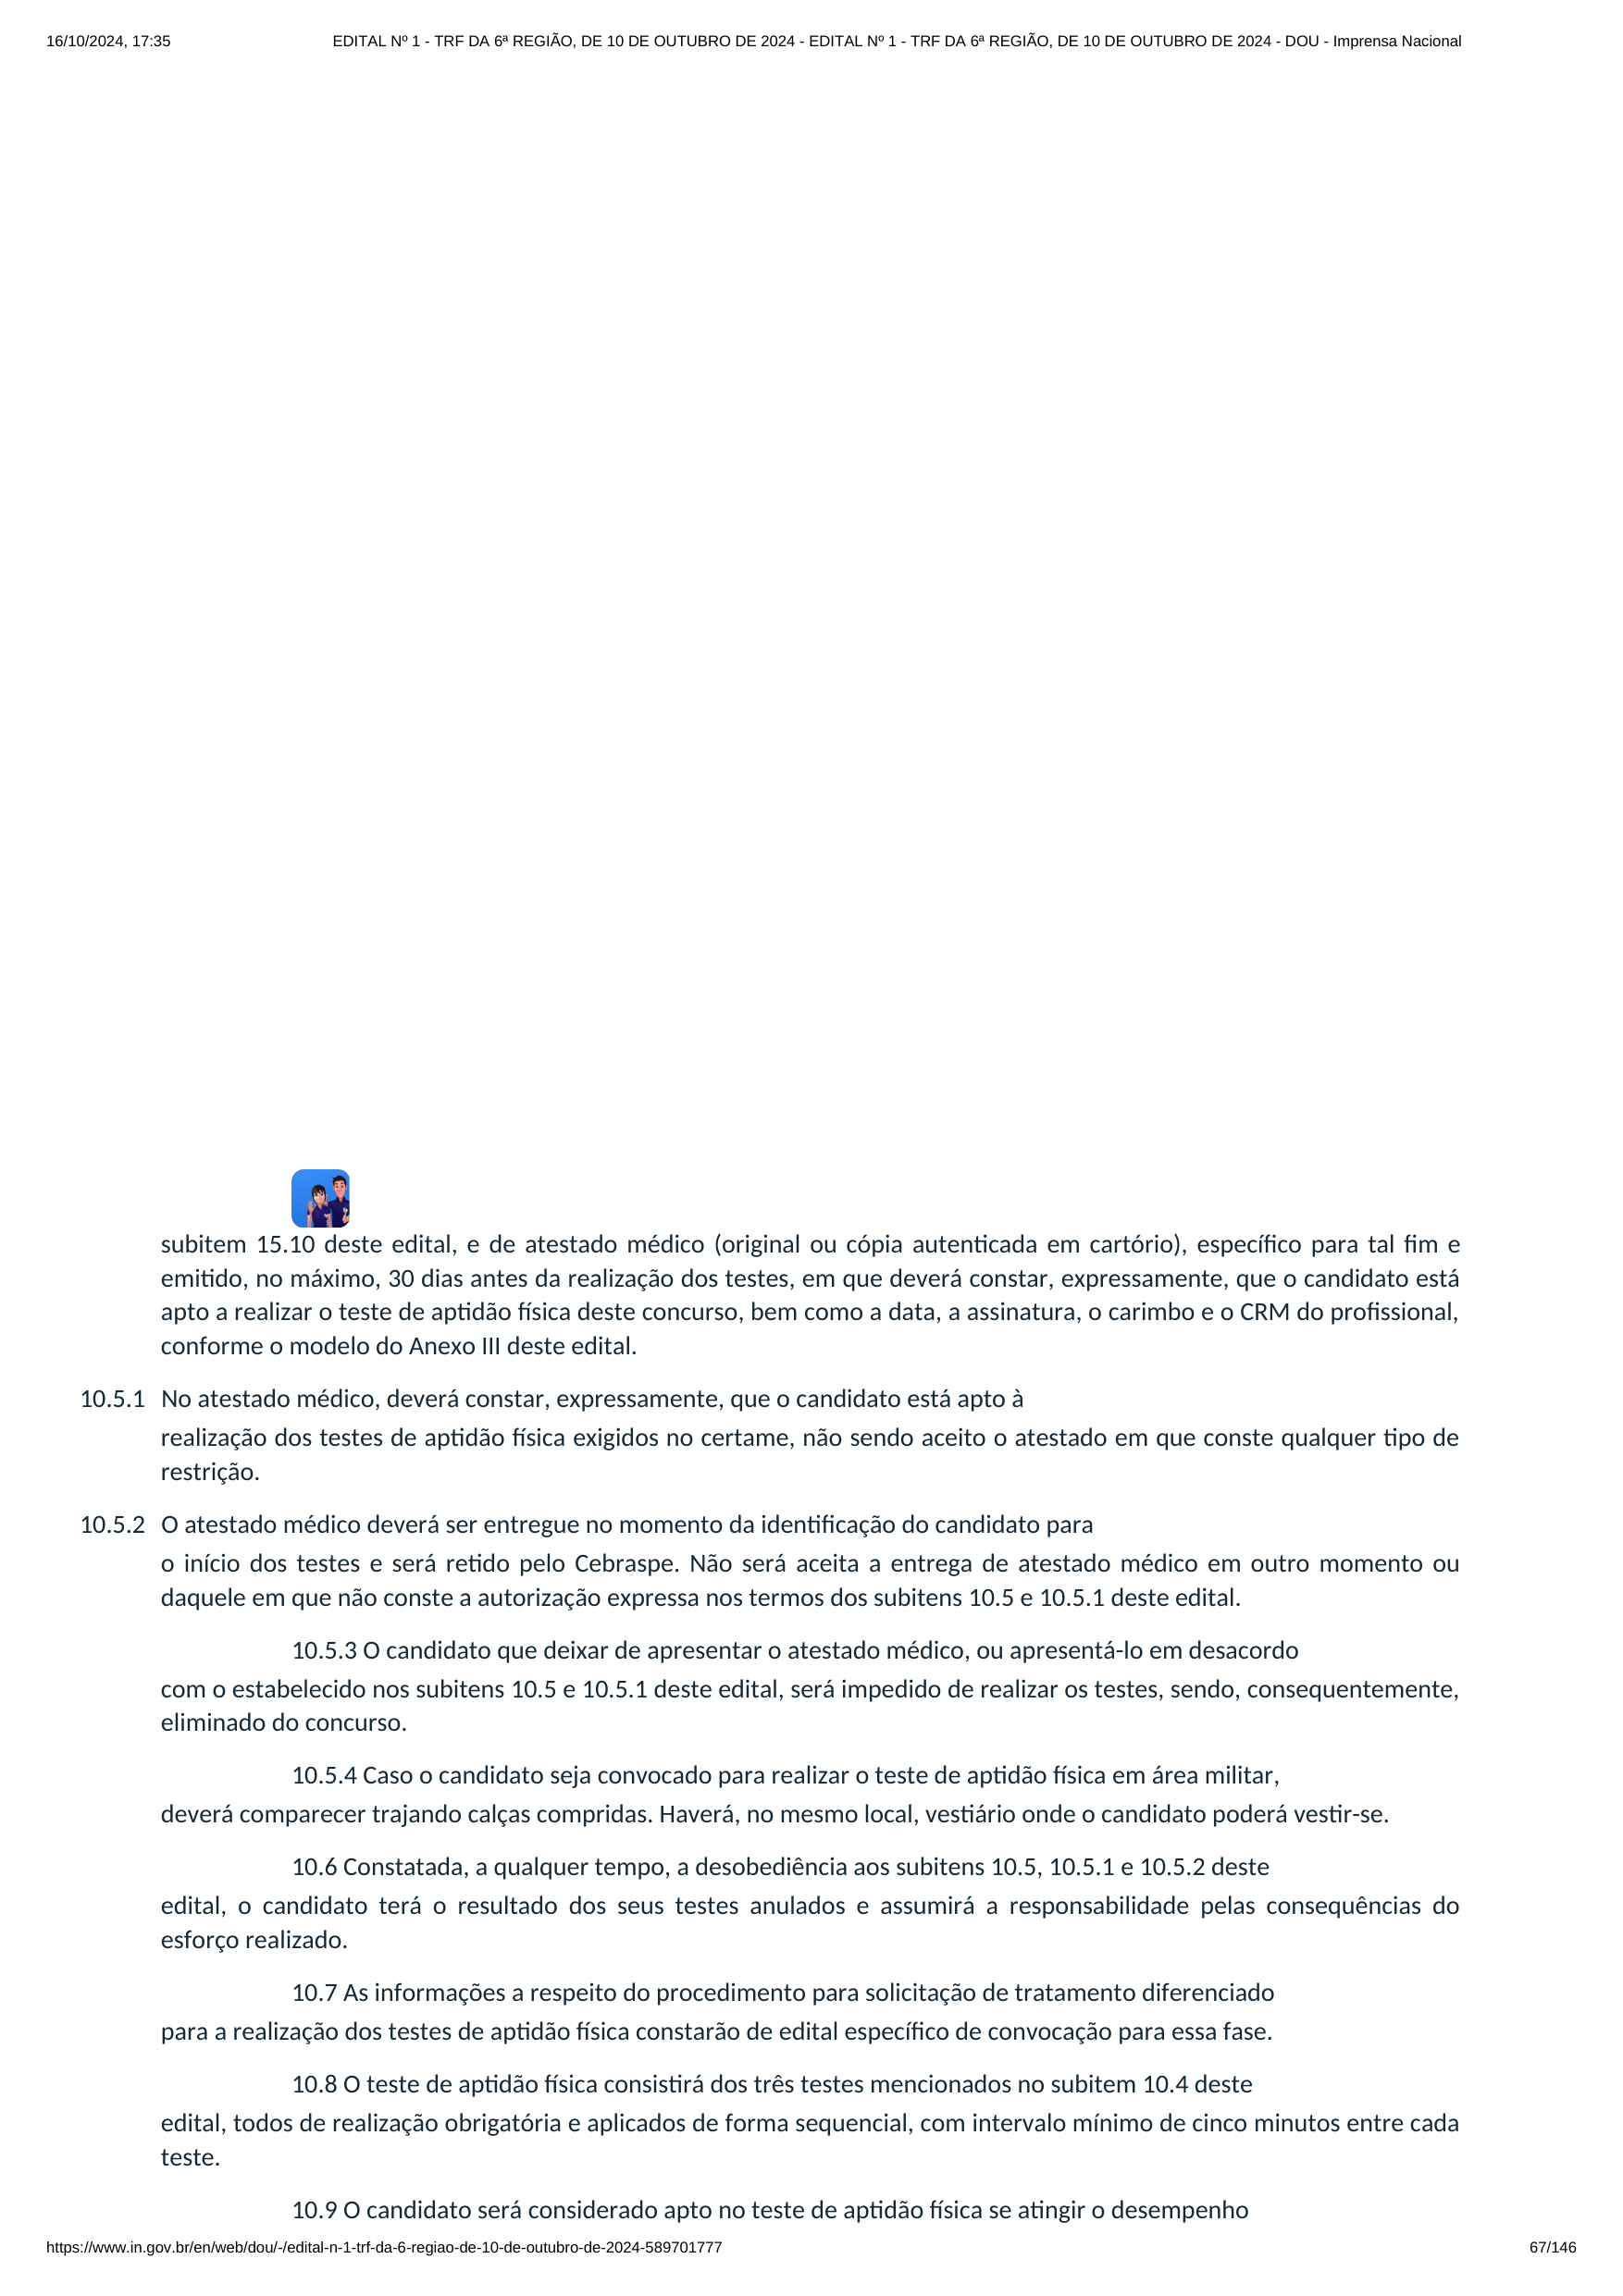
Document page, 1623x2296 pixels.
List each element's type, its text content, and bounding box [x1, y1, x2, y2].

text deverá comparecer trajando calças compridas. Haverá, no mesmo local, vestiário onde o candidato poderá vestir-se. [161, 1797, 1462, 1830]
text para a realização dos testes de aptidão física constarão de edital específico de convocação para essa fase. [161, 2015, 1462, 2046]
text 10.7 As informações a respeito do procedimento para solicitação de tratamento diferenciado [291, 1976, 1462, 2008]
text realização dos testes de aptidão física exigidos no certame, não sendo aceito o atestado em que conste qualquer tipo de restrição. [161, 1421, 1462, 1487]
text 10.9 O candidato será considerado apto no teste de aptidão física se atingir o desempenho [291, 2193, 1462, 2225]
list O atestado médico deverá ser entregue no momento da identificação do candidato para [80, 1508, 1462, 1539]
text 10.8 O teste de aptidão física consistirá dos três testes mencionados no subitem 10.4 deste [291, 2068, 1462, 2099]
list No atestado médico, deverá constar, expressamente, que o candidato está apto à [80, 1382, 1462, 1414]
text edital, todos de realização obrigatória e aplicados de forma sequencial, com intervalo mínimo de cinco minutos entre cada teste. [161, 2106, 1462, 2172]
text 10.5.3 O candidato que deixar de apresentar o atestado médico, ou apresentá-lo em desacordo [291, 1634, 1462, 1665]
text o início dos testes e será retido pelo Cebraspe. Não será aceita a entrega de atestado médico em outro momento ou daquele em que não conste a autorização expressa nos termos dos subitens 10.5 e 10.5.1 deste edital. [161, 1547, 1462, 1612]
text 10.6 Constatada, a qualquer tempo, a desobediência aos subitens 10.5, 10.5.1 e 10.5.2 deste [291, 1850, 1462, 1882]
text com o estabelecido nos subitens 10.5 e 10.5.1 deste edital, será impedido de realizar os testes, sendo, consequentemente, eliminado do concurso. [161, 1673, 1462, 1738]
text 10.5.4 Caso o candidato seja convocado para realizar o teste de aptidão física em área militar, [291, 1759, 1462, 1791]
text edital, o candidato terá o resultado dos seus testes anulados e assumirá a responsabilidade pelas consequências do esforço realizado. [161, 1889, 1462, 1955]
text subitem 15.10 deste edital, e de atestado médico (original ou cópia autenticada em cartório), específico para tal fim e emitido, no máximo, 30 dias antes da realização dos testes, em que deverá constar, expressamente, que o candidato está apto a realizar o teste de aptidão física deste concurso, bem como a data, a assinatura, o carimbo e o CRM do profissional, conforme o modelo do Anexo III deste edital. [161, 1228, 1462, 1362]
